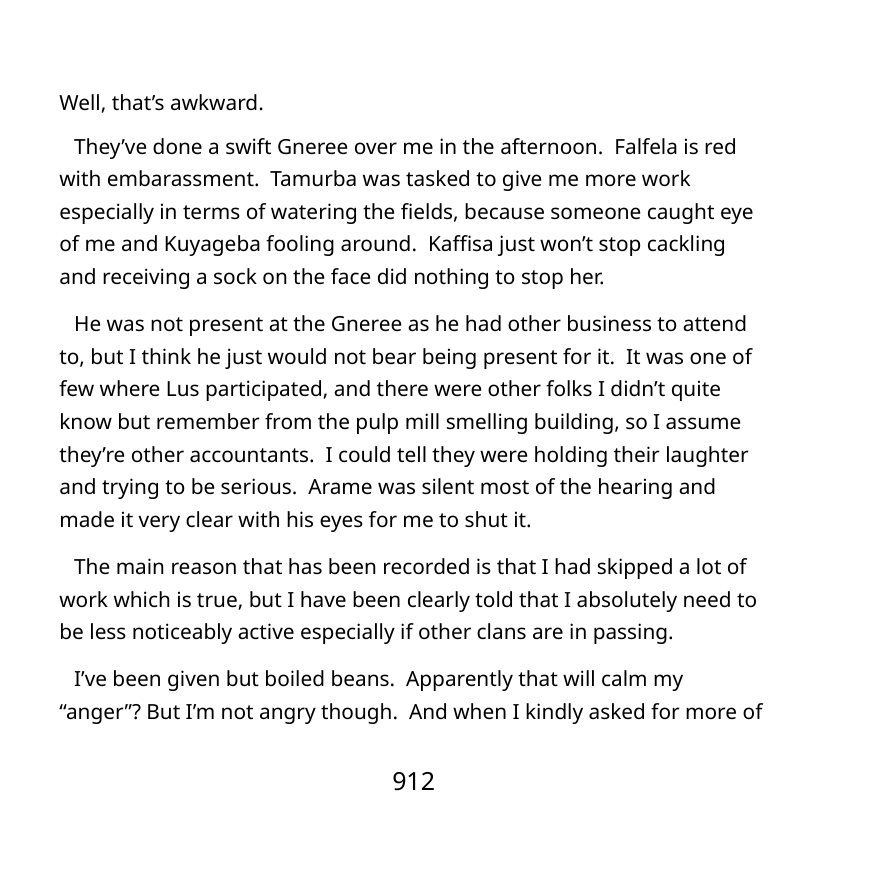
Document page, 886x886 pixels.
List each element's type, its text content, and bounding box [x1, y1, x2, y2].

text They’ve done a swift Gneree over me in the afternoon. Falfela is red with embarassment. Tamurba was tasked to give me more work especially in terms of watering the fields, because someone caught eye of me and Kuyageba fooling around. Kaffisa just won’t stop cackling and receiving a sock on the face did nothing to stop her. [59, 132, 768, 291]
text The main reason that has been recorded is that I had skipped a lot of work which is true, but I have been clearly told that I absolutely need to be less noticeably active especially if other clans are in passing. [59, 552, 768, 646]
text He was not present at the Gneree as he had other business to attend to, but I think he just would not bear being present for it. It was one of few where Lus participated, and there were other folks I didn’t quite know but remember from the pulp mill smelling building, so I assume they’re other accountants. I could tell they were holding their laughter and trying to be serious. Arame was silent most of the hearing and made it very clear with his eyes for me to shut it. [59, 309, 768, 533]
subtitle Well, that’s awkward. [59, 88, 768, 117]
text I’ve been given but boiled beans. Apparently that will calm my “anger”? But I’m not angry though. And when I kindly asked for more of [59, 664, 768, 726]
